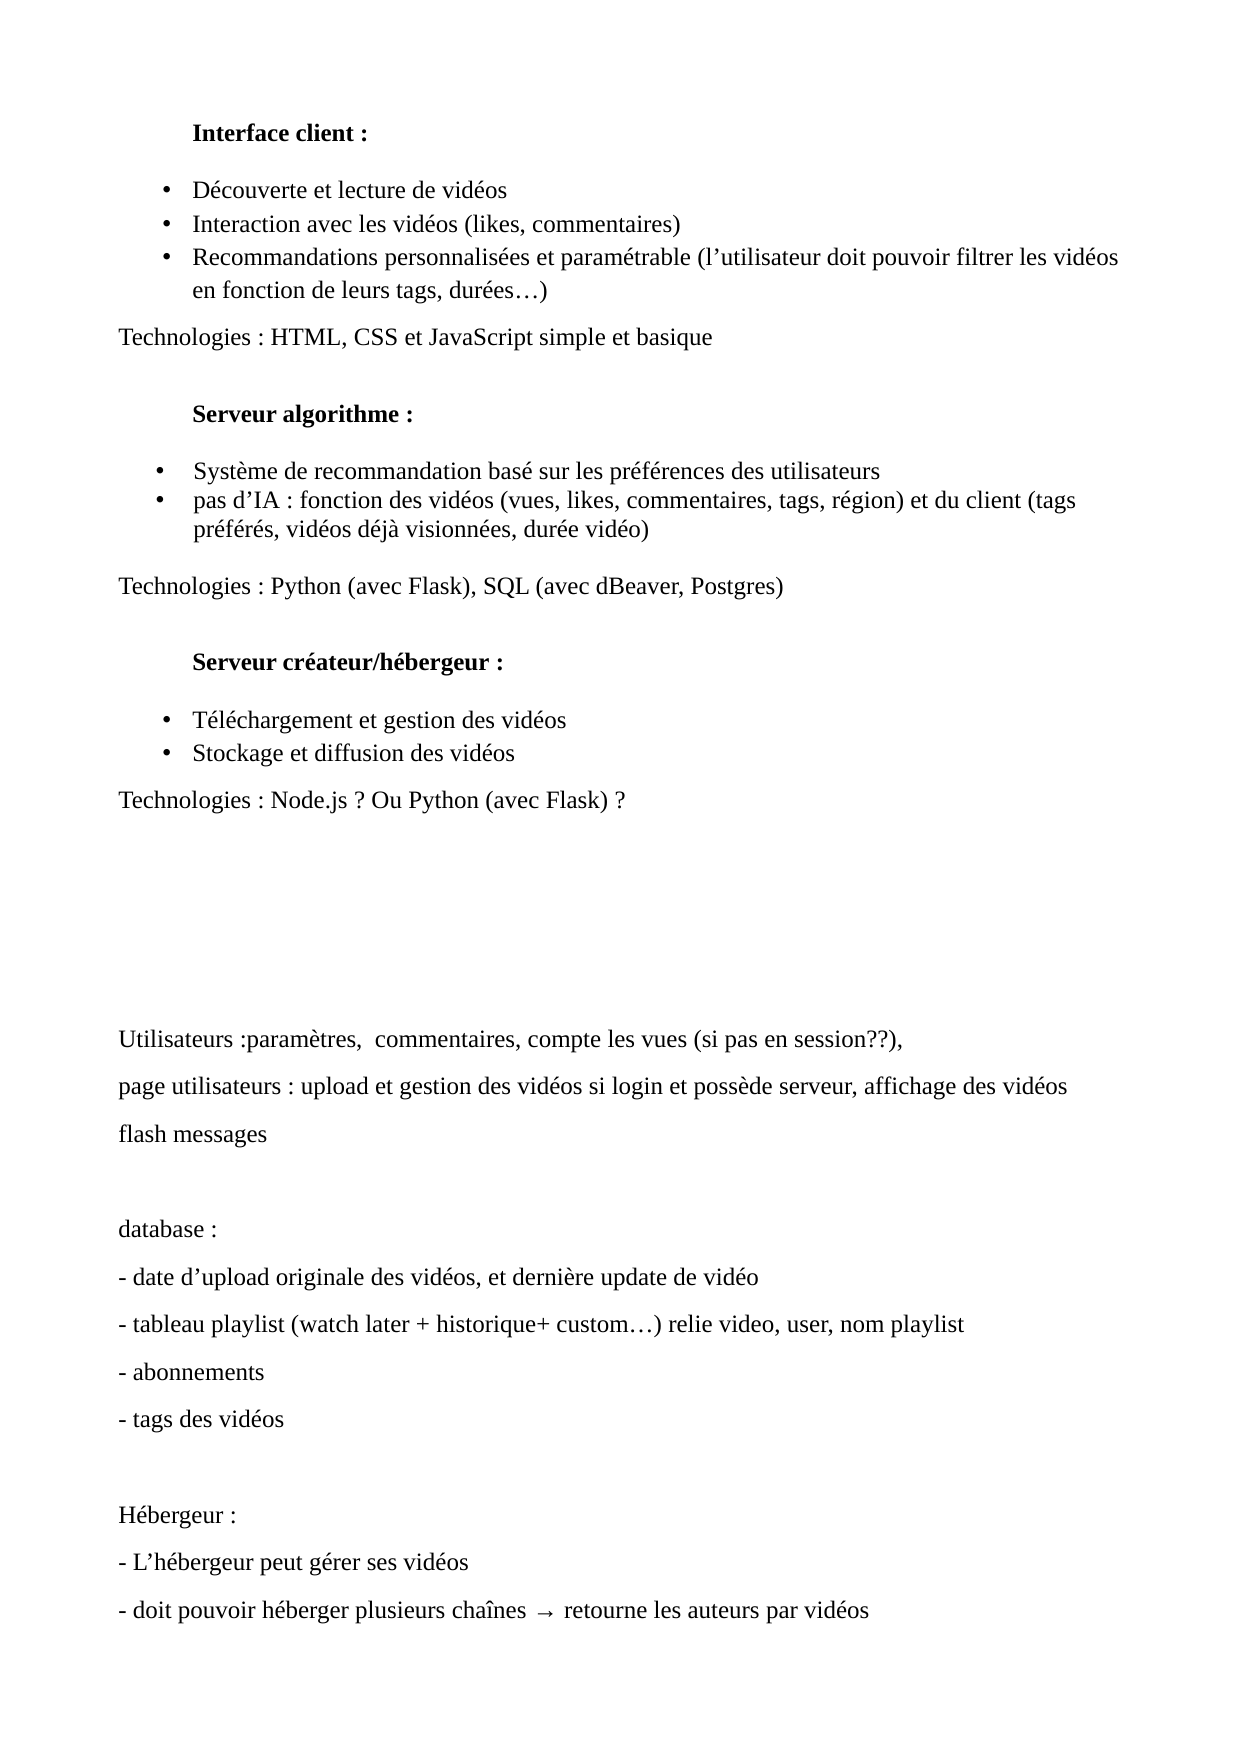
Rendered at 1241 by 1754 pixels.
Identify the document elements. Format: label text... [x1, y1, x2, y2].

text - abonnements [118, 1357, 1122, 1386]
text database : [118, 1214, 1122, 1243]
list Découverte et lecture de vidéos [162, 176, 1122, 204]
list Système de recommandation basé sur les préférences des utilisateurs [156, 456, 1122, 485]
text - tableau playlist (watch later + historique+ custom…) relie video, user, nom playlist [118, 1309, 1122, 1338]
list Recommandations personnalisées et paramétrable (l’utilisateur doit pouvoir filtrer les vidéos en fonction de leurs tags, durées…) [162, 242, 1122, 303]
text Technologies : Node.js ? Ou Python (avec Flask) ? [118, 786, 1122, 814]
text Interface client : [118, 118, 1122, 147]
text - tags des vidéos [118, 1404, 1122, 1433]
text - date d’upload originale des vidéos, et dernière update de vidéo [118, 1262, 1122, 1290]
text Technologies : HTML, CSS et JavaScript simple et basique [118, 322, 1122, 351]
list Interaction avec les vidéos (likes, commentaires) [162, 209, 1122, 237]
text Technologies : Python (avec Flask), SQL (avec dBeaver, Postgres) [118, 571, 1122, 600]
list pas d’IA : fonction des vidéos (vues, likes, commentaires, tags, région) et du client (tags préférés, vidéos déjà visionnées, durée vidéo) [156, 485, 1122, 542]
text - L’hébergeur peut gérer ses vidéos [118, 1547, 1122, 1576]
text Hébergeur : [118, 1500, 1122, 1528]
text Serveur algorithme : [118, 399, 1122, 427]
text page utilisateurs : upload et gestion des vidéos si login et possède serveur, affichage des vidéos [118, 1071, 1122, 1100]
list Téléchargement et gestion des vidéos [162, 705, 1122, 734]
text - doit pouvoir héberger plusieurs chaînes → retourne les auteurs par vidéos [118, 1595, 1122, 1624]
list Stockage et diffusion des vidéos [162, 738, 1122, 767]
text Utilisateurs :paramètres, commentaires, compte les vues (si pas en session??), [118, 1024, 1122, 1052]
text flash messages [118, 1119, 1122, 1148]
text Serveur créateur/hébergeur : [118, 647, 1122, 676]
